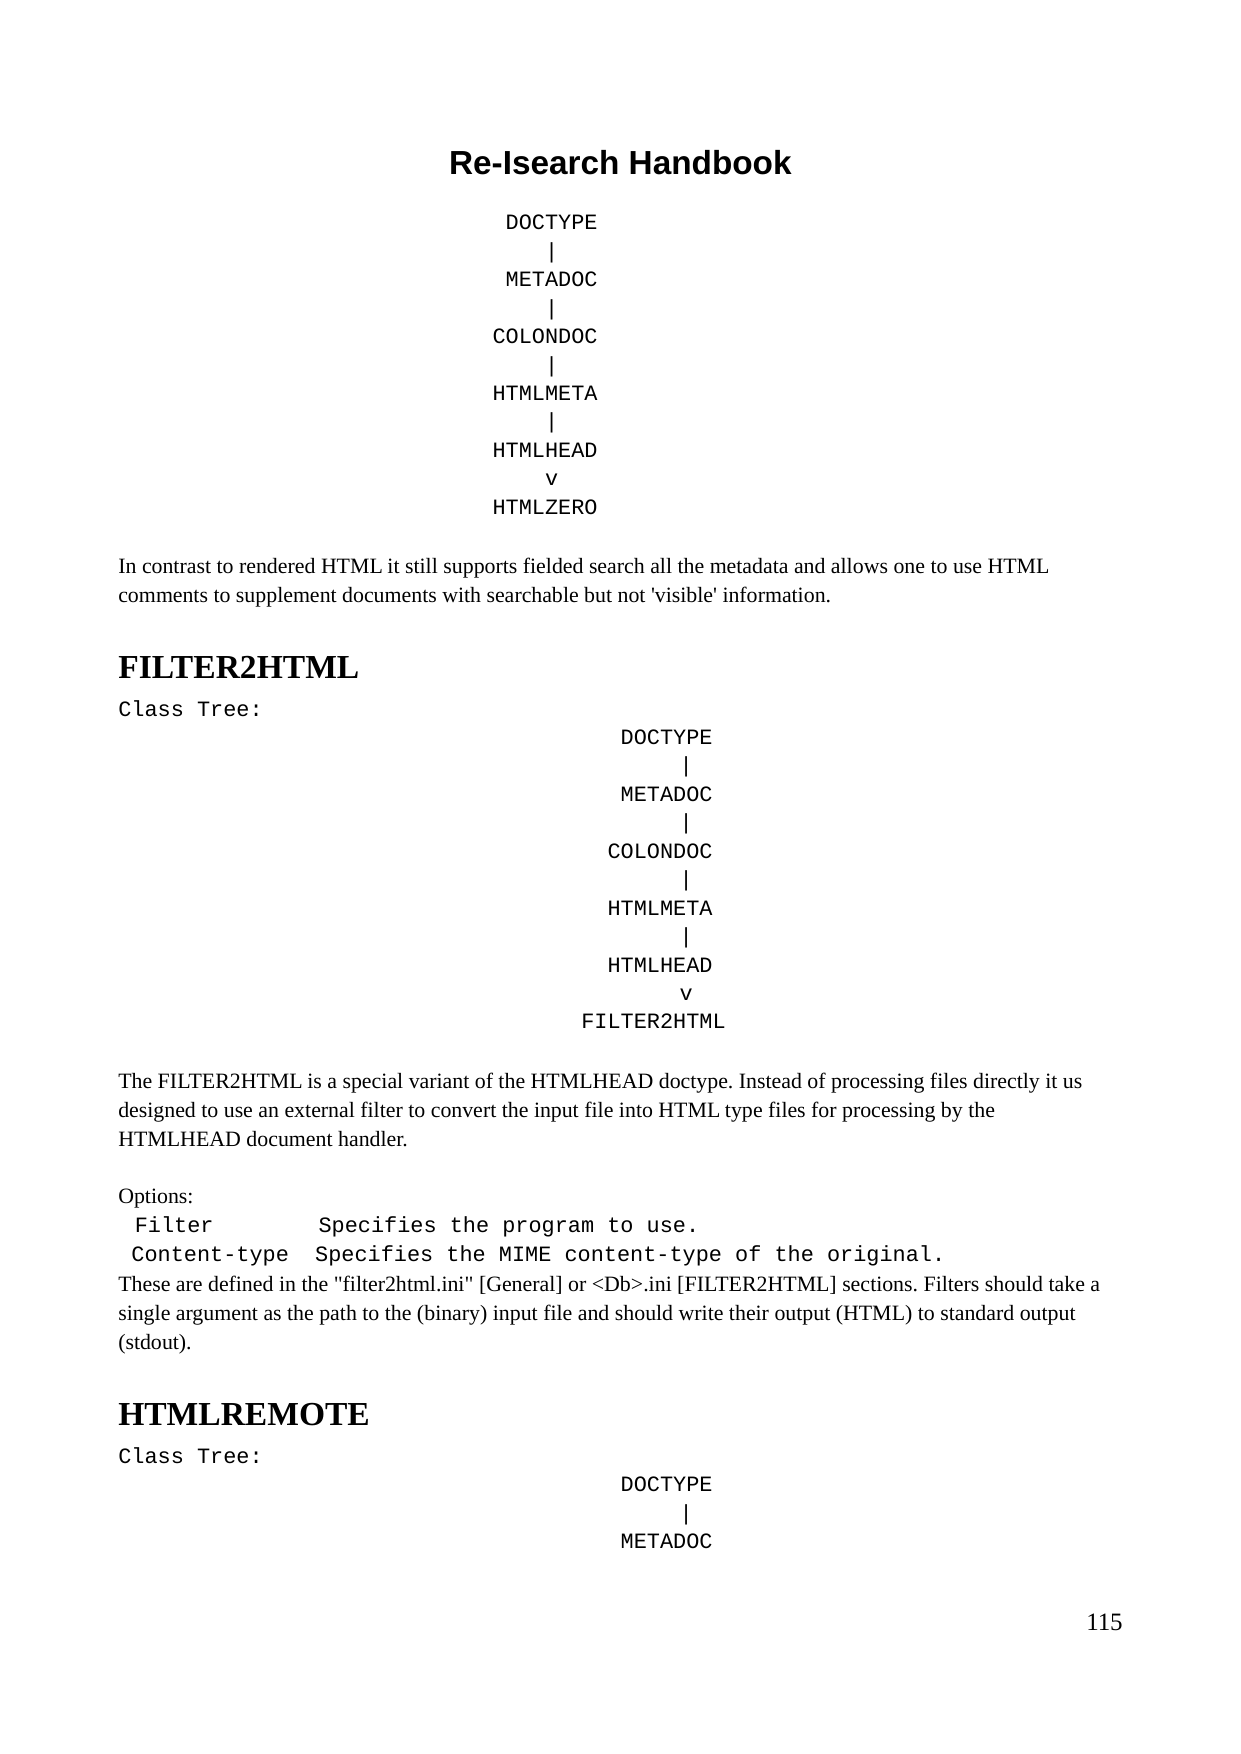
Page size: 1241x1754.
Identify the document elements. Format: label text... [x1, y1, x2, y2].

text Options: [118, 1183, 1122, 1208]
subtitle HTMLREMOTE [118, 1394, 1122, 1433]
text Class Tree: [118, 1445, 1122, 1470]
text Content-type Specifies the MIME content-type of the original. [118, 1243, 1122, 1268]
text | [413, 354, 1122, 378]
text | [413, 411, 1122, 435]
text METADOC [118, 783, 1122, 808]
text | [118, 755, 1122, 779]
text These are defined in the "filter2html.ini" [General] or <Db>.ini [FILTER2HTML] sections. Filters should take a single argument as the path to the (binary) input file and should write their output (HTML) to standard output (stdout). [118, 1271, 1122, 1354]
text DOCTYPE [118, 1474, 1122, 1498]
text METADOC [413, 268, 1122, 293]
text Class Tree: [118, 698, 1122, 723]
text HTMLHEAD [413, 439, 1122, 464]
text In contrast to rendered HTML it still supports fielded search all the metadata and allows one to use HTML comments to supplement documents with searchable but not 'visible' information. [118, 553, 1122, 607]
text v [118, 982, 1122, 1007]
text METADOC [118, 1531, 1122, 1555]
text DOCTYPE [413, 212, 1122, 236]
text | [118, 925, 1122, 950]
text | [413, 240, 1122, 265]
text Filter Specifies the program to use. [118, 1212, 1122, 1239]
text The FILTER2HTML is a special variant of the HTMLHEAD doctype. Instead of processing files directly it us designed to use an external filter to convert the input file into HTML type files for processing by the HTMLHEAD document handler. [118, 1068, 1122, 1151]
text COLONDOC [118, 840, 1122, 865]
text COLONDOC [413, 325, 1122, 350]
text | [118, 868, 1122, 893]
text v [413, 467, 1122, 492]
text FILTER2HTML [118, 1011, 1122, 1035]
text | [118, 1502, 1122, 1527]
text HTMLHEAD [118, 954, 1122, 978]
text HTMLMETA [118, 897, 1122, 922]
text DOCTYPE [118, 726, 1122, 751]
text | [413, 297, 1122, 322]
text | [118, 812, 1122, 836]
text HTMLZERO [413, 496, 1122, 521]
text HTMLMETA [413, 382, 1122, 407]
subtitle FILTER2HTML [118, 647, 1122, 685]
